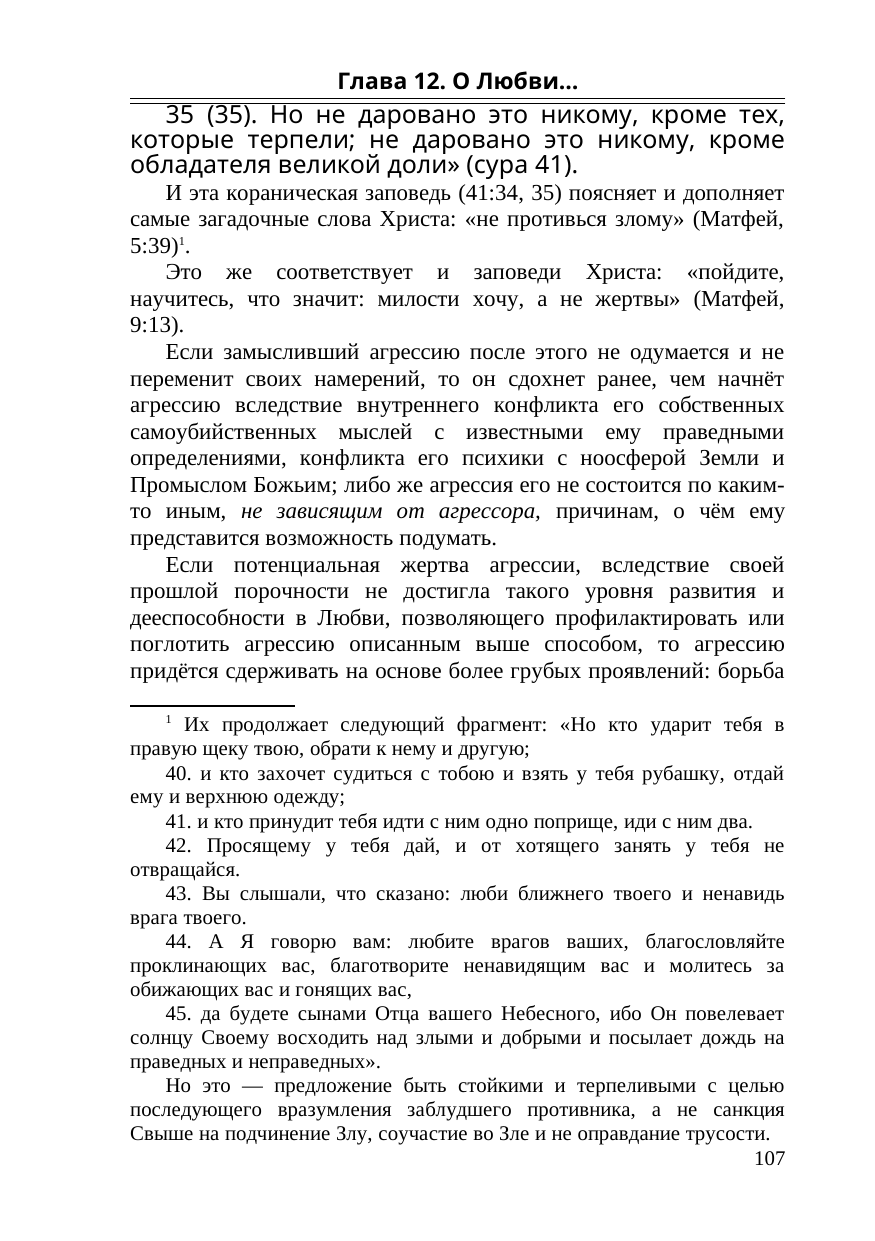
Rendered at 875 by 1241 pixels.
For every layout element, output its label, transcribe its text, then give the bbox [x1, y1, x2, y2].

text Это же соответствует и заповеди Христа: «пойдите, научитесь, что значит: милости хочу, а не жертвы» (Матфей, 9:13). [130, 258, 785, 338]
text 43. Вы слышали, что сказано: люби ближнего твоего и ненавидь врага твоего. [130, 881, 785, 929]
text 40. и кто захочет судиться с тобою и взять у тебя рубашку, отдай ему и верхнюю одежду; [130, 760, 785, 808]
text Если замысливший агрессию после этого не одумается и не переменит своих намерений, то он сдохнет ранее, чем начнёт агрессию вследствие внутреннего конфликта его собственных самоубийственных мыслей с известными ему праведными определениями, конфликта его психики с ноосферой Земли и Промыслом Божьим; либо же агрессия его не состоится по каким-то иным, не зависящим от агрессора, причинам, о чём ему представится возможность подумать. [130, 338, 785, 550]
text Если потенциальная жертва агрессии, вследствие своей прошлой порочности не достигла такого уровня развития и дееспособности в Любви, позволяющего профилактировать или поглотить агрессию описанным выше способом, то агрессию придётся сдерживать на основе более грубых проявлений: борьба [130, 550, 785, 683]
text Их продолжает следующий фрагмент: «Но кто ударит тебя в правую щеку твою, обрати к нему и другую; [130, 712, 785, 760]
text Но это — предложение быть стойкими и терпеливыми с целью последующего вразумления заблудшего противника, а не санкция Свыше на подчинение Злу, соучастие во Зле и не оправдание трусости. [130, 1073, 785, 1145]
text 44. А Я говорю вам: любите врагов ваших, благословляйте проклинающих вас, благотворите ненавидящим вас и молитесь за обижающих вас и гонящих вас, [130, 929, 785, 1001]
text 45. да будете сынами Отца вашего Небесного, ибо Он повелевает солнцу Своему восходить над злыми и добрыми и посылает дождь на праведных и неправедных». [130, 1001, 785, 1073]
text 42. Просящему у тебя дай, и от хотящего занять у тебя не отвращайся. [130, 832, 785, 881]
text 35 (35). Но не даровано это никому, кроме тех, которые терпели; не даровано это никому, кроме обладателя великой доли» (сура 41). [130, 104, 785, 178]
text И эта кораническая заповедь (41:34, 35) поясняет и дополняет самые загадочные слова Христа: «не противься злому» (Матфей, 5:39). [130, 178, 785, 258]
text 41. и кто принудит тебя идти с ним одно поприще, иди с ним два. [130, 808, 785, 832]
